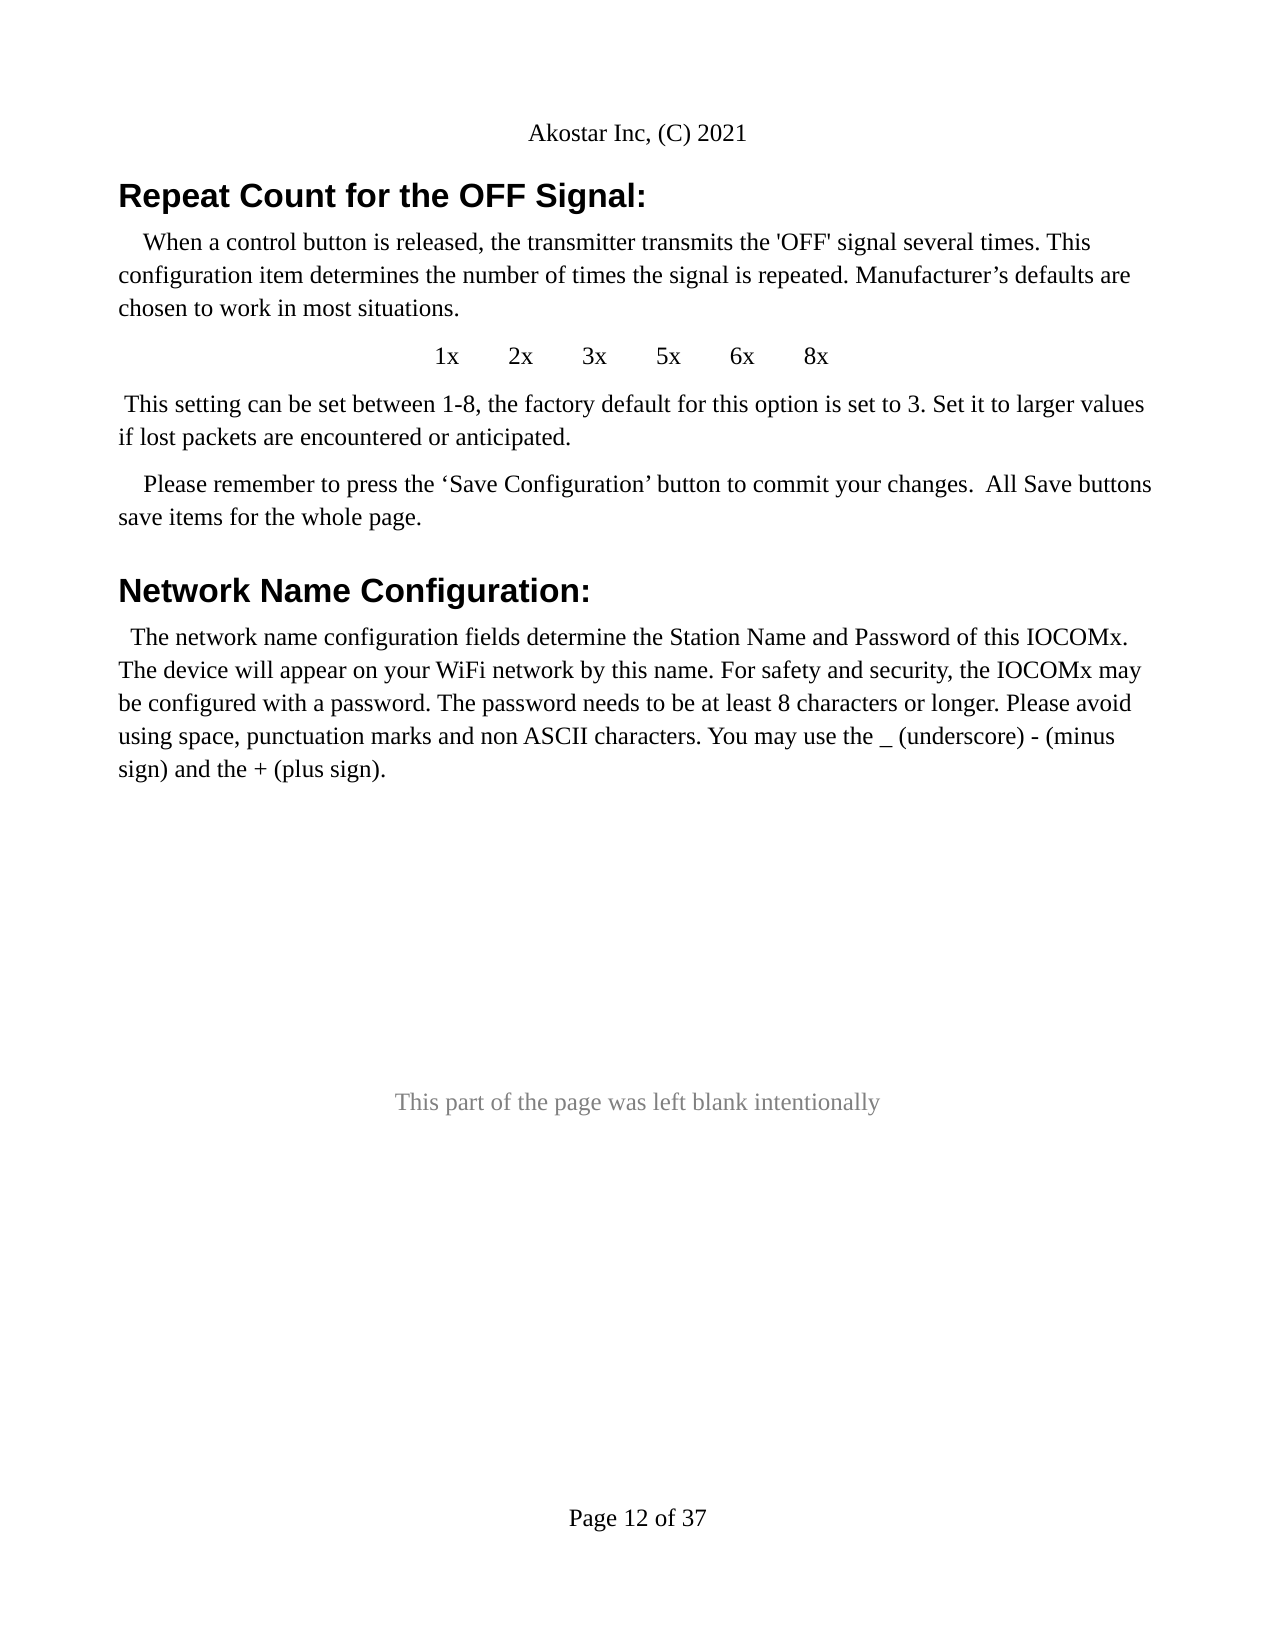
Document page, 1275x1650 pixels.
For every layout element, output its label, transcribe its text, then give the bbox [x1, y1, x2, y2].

text Please remember to press the ‘Save Configuration’ button to commit your changes. All Save buttons save items for the whole page. [118, 469, 1157, 531]
text The network name configuration fields determine the Station Name and Password of this IOCOMx. The device will appear on your WiFi network by this name. For safety and security, the IOCOMx may be configured with a password. The password needs to be at least 8 characters or longer. Please avoid using space, punctuation marks and non ASCII characters. You may use the _ (underscore) - (minus sign) and the + (plus sign). [118, 622, 1157, 783]
text This setting can be set between 1-8, the factory default for this option is set to 3. Set it to larger values if lost packets are encountered or anticipated. [118, 389, 1157, 451]
subtitle Repeat Count for the OFF Signal: [118, 176, 1157, 215]
subtitle Network Name Configuration: [118, 571, 1157, 609]
text When a control button is released, the transmitter transmits the 'OFF' signal several times. This configuration item determines the number of times the signal is repeated. Manufacturer’s defaults are chosen to work in most situations. [118, 227, 1157, 322]
text 1x 2x 3x 5x 6x 8x [118, 341, 1157, 370]
text This part of the page was left blank intentionally [118, 1087, 1157, 1116]
